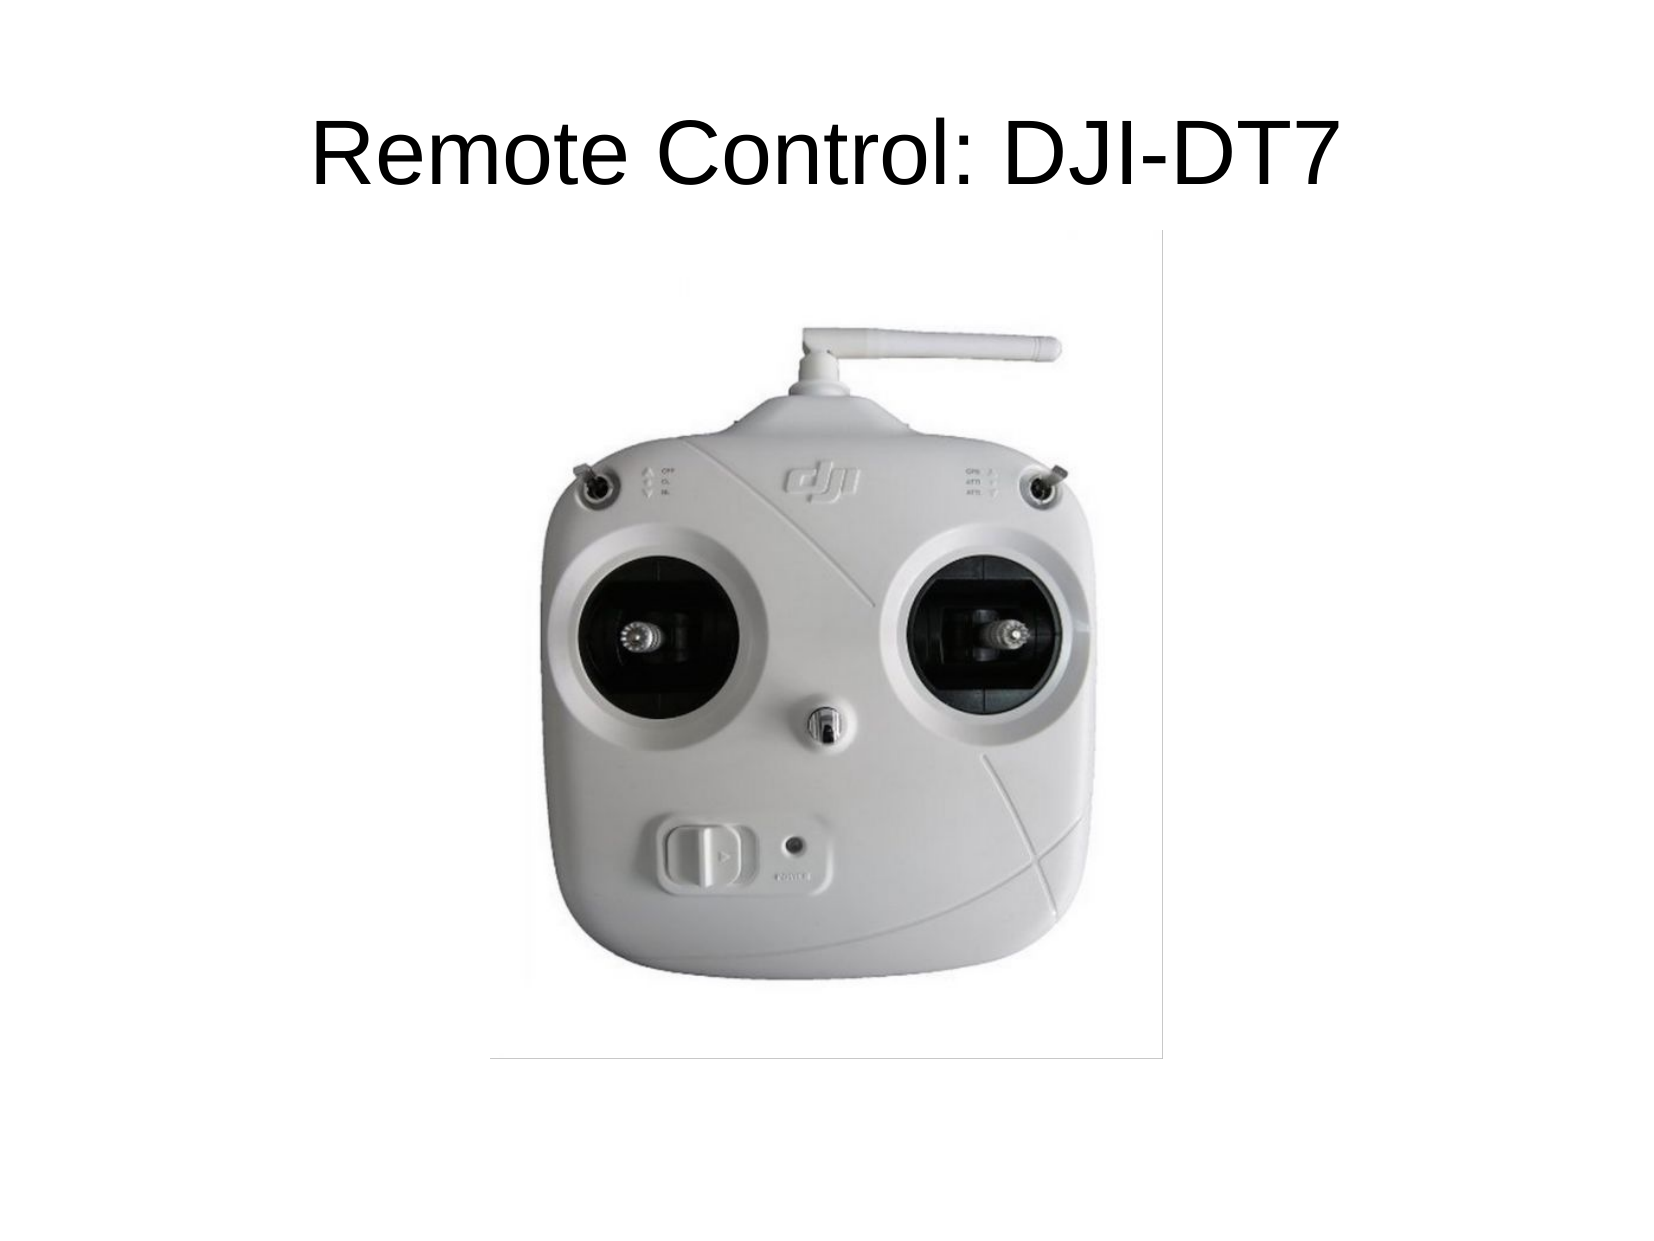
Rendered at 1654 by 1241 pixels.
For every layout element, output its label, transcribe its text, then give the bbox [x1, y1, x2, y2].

picture [490, 230, 1164, 1060]
title Remote Control: DJI-DT7 [82, 49, 1571, 257]
